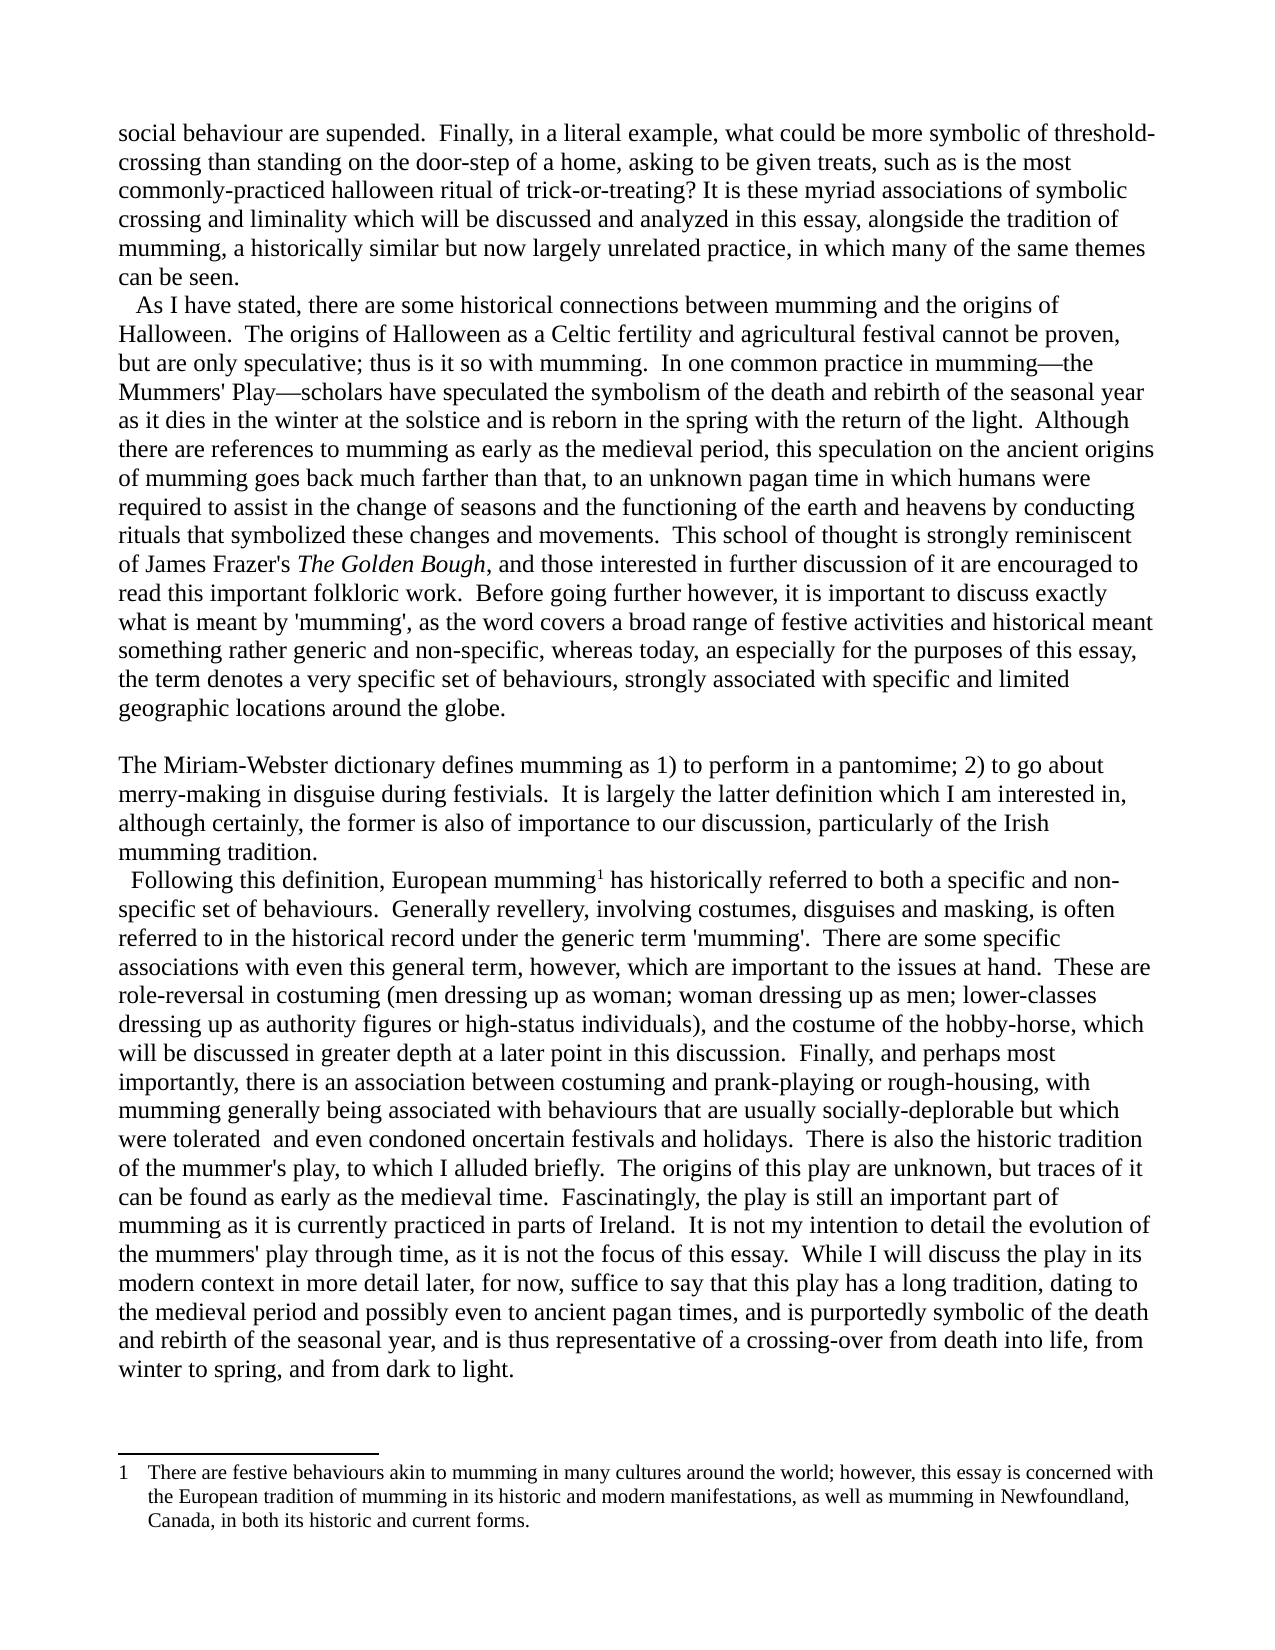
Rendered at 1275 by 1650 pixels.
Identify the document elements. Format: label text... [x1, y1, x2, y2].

text There are festive behaviours akin to mumming in many cultures around the world; however, this essay is concerned with the European tradition of mumming in its historic and modern manifestations, as well as mumming in Newfoundland, Canada, in both its historic and current forms. [118, 1460, 1157, 1532]
text As I have stated, there are some historical connections between mumming and the origins of Halloween. The origins of Halloween as a Celtic fertility and agricultural festival cannot be proven, but are only speculative; thus is it so with mumming. In one common practice in mumming—the Mummers' Play—scholars have speculated the symbolism of the death and rebirth of the seasonal year as it dies in the winter at the solstice and is reborn in the spring with the return of the light. Although there are references to mumming as early as the medieval period, this speculation on the ancient origins of mumming goes back much farther than that, to an unknown pagan time in which humans were required to assist in the change of seasons and the functioning of the earth and heavens by conducting rituals that symbolized these changes and movements. This school of thought is strongly reminiscent of James Frazer's The Golden Bough, and those interested in further discussion of it are encouraged to read this important folkloric work. Before going further however, it is important to discuss exactly what is meant by 'mumming', as the word covers a broad range of festive activities and historical meant something rather generic and non-specific, whereas today, an especially for the purposes of this essay, the term denotes a very specific set of behaviours, strongly associated with specific and limited geographic locations around the globe. [118, 291, 1157, 722]
text Following this definition, European mumming has historically referred to both a specific and non-specific set of behaviours. Generally revellery, involving costumes, disguises and masking, is often referred to in the historical record under the generic term 'mumming'. There are some specific associations with even this general term, however, which are important to the issues at hand. These are role-reversal in costuming (men dressing up as woman; woman dressing up as men; lower-classes dressing up as authority figures or high-status individuals), and the costume of the hobby-horse, which will be discussed in greater depth at a later point in this discussion. Finally, and perhaps most importantly, there is an association between costuming and prank-playing or rough-housing, with mumming generally being associated with behaviours that are usually socially-deplorable but which were tolerated and even condoned oncertain festivals and holidays. There is also the historic tradition of the mummer's play, to which I alluded briefly. The origins of this play are unknown, but traces of it can be found as early as the medieval time. Fascinatingly, the play is still an important part of mumming as it is currently practiced in parts of Ireland. It is not my intention to detail the evolution of the mummers' play through time, as it is not the focus of this essay. While I will discuss the play in its modern context in more detail later, for now, suffice to say that this play has a long tradition, dating to the medieval period and possibly even to ancient pagan times, and is purportedly symbolic of the death and rebirth of the seasonal year, and is thus representative of a crossing-over from death into life, from winter to spring, and from dark to light. [118, 866, 1157, 1383]
text social behaviour are supended. Finally, in a literal example, what could be more symbolic of threshold-crossing than standing on the door-step of a home, asking to be given treats, such as is the most commonly-practiced halloween ritual of trick-or-treating? It is these myriad associations of symbolic crossing and liminality which will be discussed and analyzed in this essay, alongside the tradition of mumming, a historically similar but now largely unrelated practice, in which many of the same themes can be seen. [118, 118, 1157, 291]
text The Miriam-Webster dictionary defines mumming as 1) to perform in a pantomime; 2) to go about merry-making in disguise during festivials. It is largely the latter definition which I am interested in, although certainly, the former is also of importance to our discussion, particularly of the Irish mumming tradition. [118, 751, 1157, 866]
